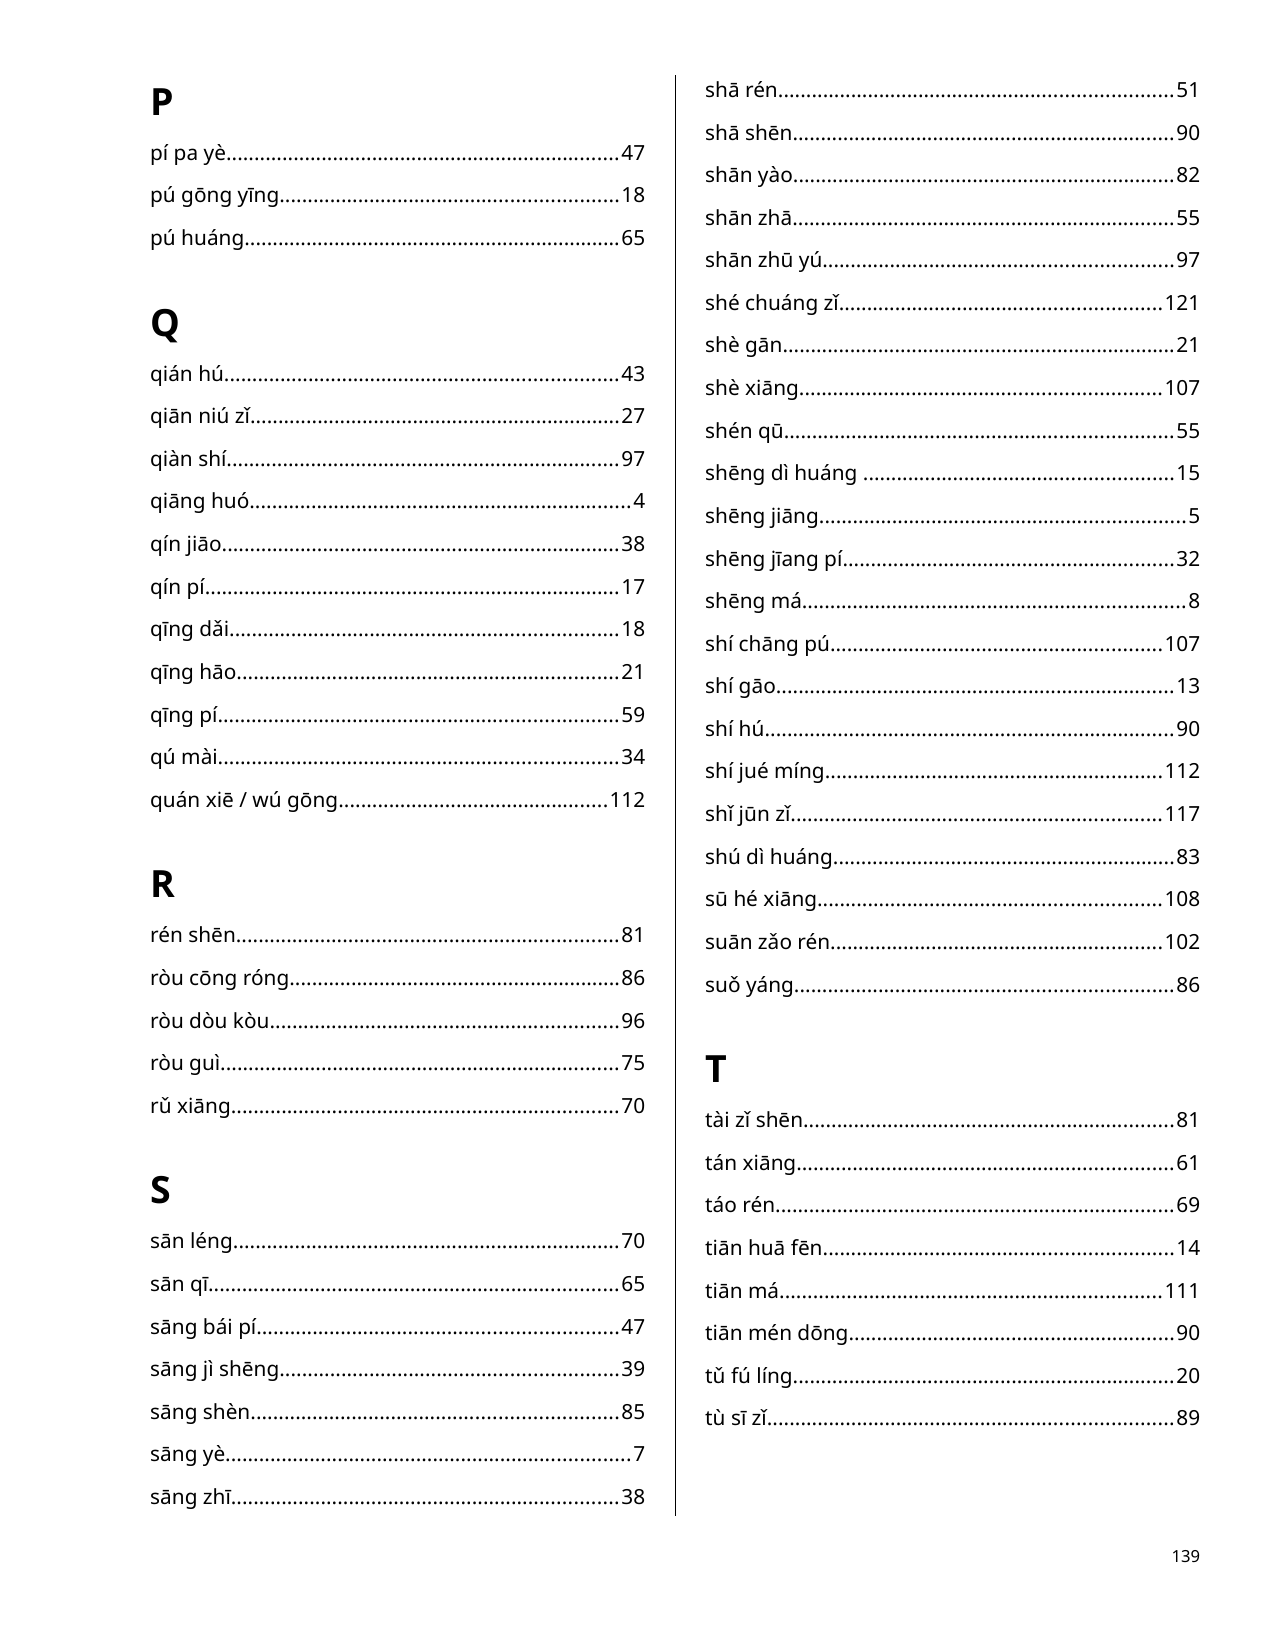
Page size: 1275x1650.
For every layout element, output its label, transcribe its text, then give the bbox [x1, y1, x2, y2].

text qiān niú zǐ 27 [150, 401, 645, 430]
text shēng jīang pí 32 [705, 544, 1200, 572]
text rén shēn 81 [150, 921, 645, 949]
text shēng má 8 [705, 586, 1200, 615]
text sū hé xiāng 108 [705, 884, 1200, 913]
text tiān huā fēn 14 [705, 1233, 1200, 1262]
text P [150, 75, 645, 126]
text shēng dì huáng 15 [705, 458, 1200, 487]
text suān zǎo rén 102 [705, 927, 1200, 956]
text tán xiāng 61 [705, 1148, 1200, 1176]
text R [150, 857, 645, 908]
text rǔ xiāng 70 [150, 1091, 645, 1119]
text S [150, 1163, 645, 1214]
text T [705, 1042, 1200, 1093]
text shēng jiāng 5 [705, 501, 1200, 529]
text qín pí 17 [150, 572, 645, 600]
text shǐ jūn zǐ 117 [705, 799, 1200, 828]
text shān zhā 55 [705, 203, 1200, 231]
text shí gāo 13 [705, 671, 1200, 700]
text qīng pí 59 [150, 700, 645, 728]
text qiàn shí 97 [150, 444, 645, 472]
text shān zhū yú 97 [705, 245, 1200, 274]
text sāng jì shēng 39 [150, 1354, 645, 1383]
text tiān mén dōng 90 [705, 1318, 1200, 1347]
text quán xiē / wú gōng 112 [150, 785, 645, 813]
text shí jué míng 112 [705, 757, 1200, 785]
text pí pa yè 47 [150, 138, 645, 166]
text shé chuáng zǐ 121 [705, 288, 1200, 316]
text qīng hāo 21 [150, 657, 645, 686]
text sān qī 65 [150, 1269, 645, 1298]
text sāng bái pí 47 [150, 1312, 645, 1340]
text shān yào 82 [705, 160, 1200, 189]
text shā shēn 90 [705, 118, 1200, 146]
text sāng shèn 85 [150, 1397, 645, 1425]
text shú dì huáng 83 [705, 842, 1200, 870]
text tù sī zǐ 89 [705, 1403, 1200, 1432]
text shí chāng pú 107 [705, 629, 1200, 657]
text qiāng huó 4 [150, 487, 645, 515]
text qián hú 43 [150, 359, 645, 387]
text sāng yè 7 [150, 1439, 645, 1468]
text shè gān 21 [705, 331, 1200, 359]
text qú mài 34 [150, 742, 645, 771]
text Q [150, 296, 645, 347]
text táo rén 69 [705, 1191, 1200, 1219]
text suǒ yáng 86 [705, 970, 1200, 998]
text ròu cōng róng 86 [150, 963, 645, 992]
text tài zǐ shēn 81 [705, 1105, 1200, 1134]
text shí hú 90 [705, 714, 1200, 742]
text shè xiāng 107 [705, 373, 1200, 402]
text pú huáng 65 [150, 223, 645, 252]
text pú gōng yīng 18 [150, 181, 645, 209]
text shā rén 51 [705, 75, 1200, 103]
text tiān má 111 [705, 1276, 1200, 1304]
text tǔ fú líng 20 [705, 1361, 1200, 1389]
text qīng dǎi 18 [150, 614, 645, 643]
text ròu dòu kòu 96 [150, 1006, 645, 1034]
text sāng zhī 38 [150, 1482, 645, 1511]
text ròu guì 75 [150, 1048, 645, 1077]
text sān léng 70 [150, 1227, 645, 1255]
text qín jiāo 38 [150, 529, 645, 558]
text shén qū 55 [705, 416, 1200, 444]
